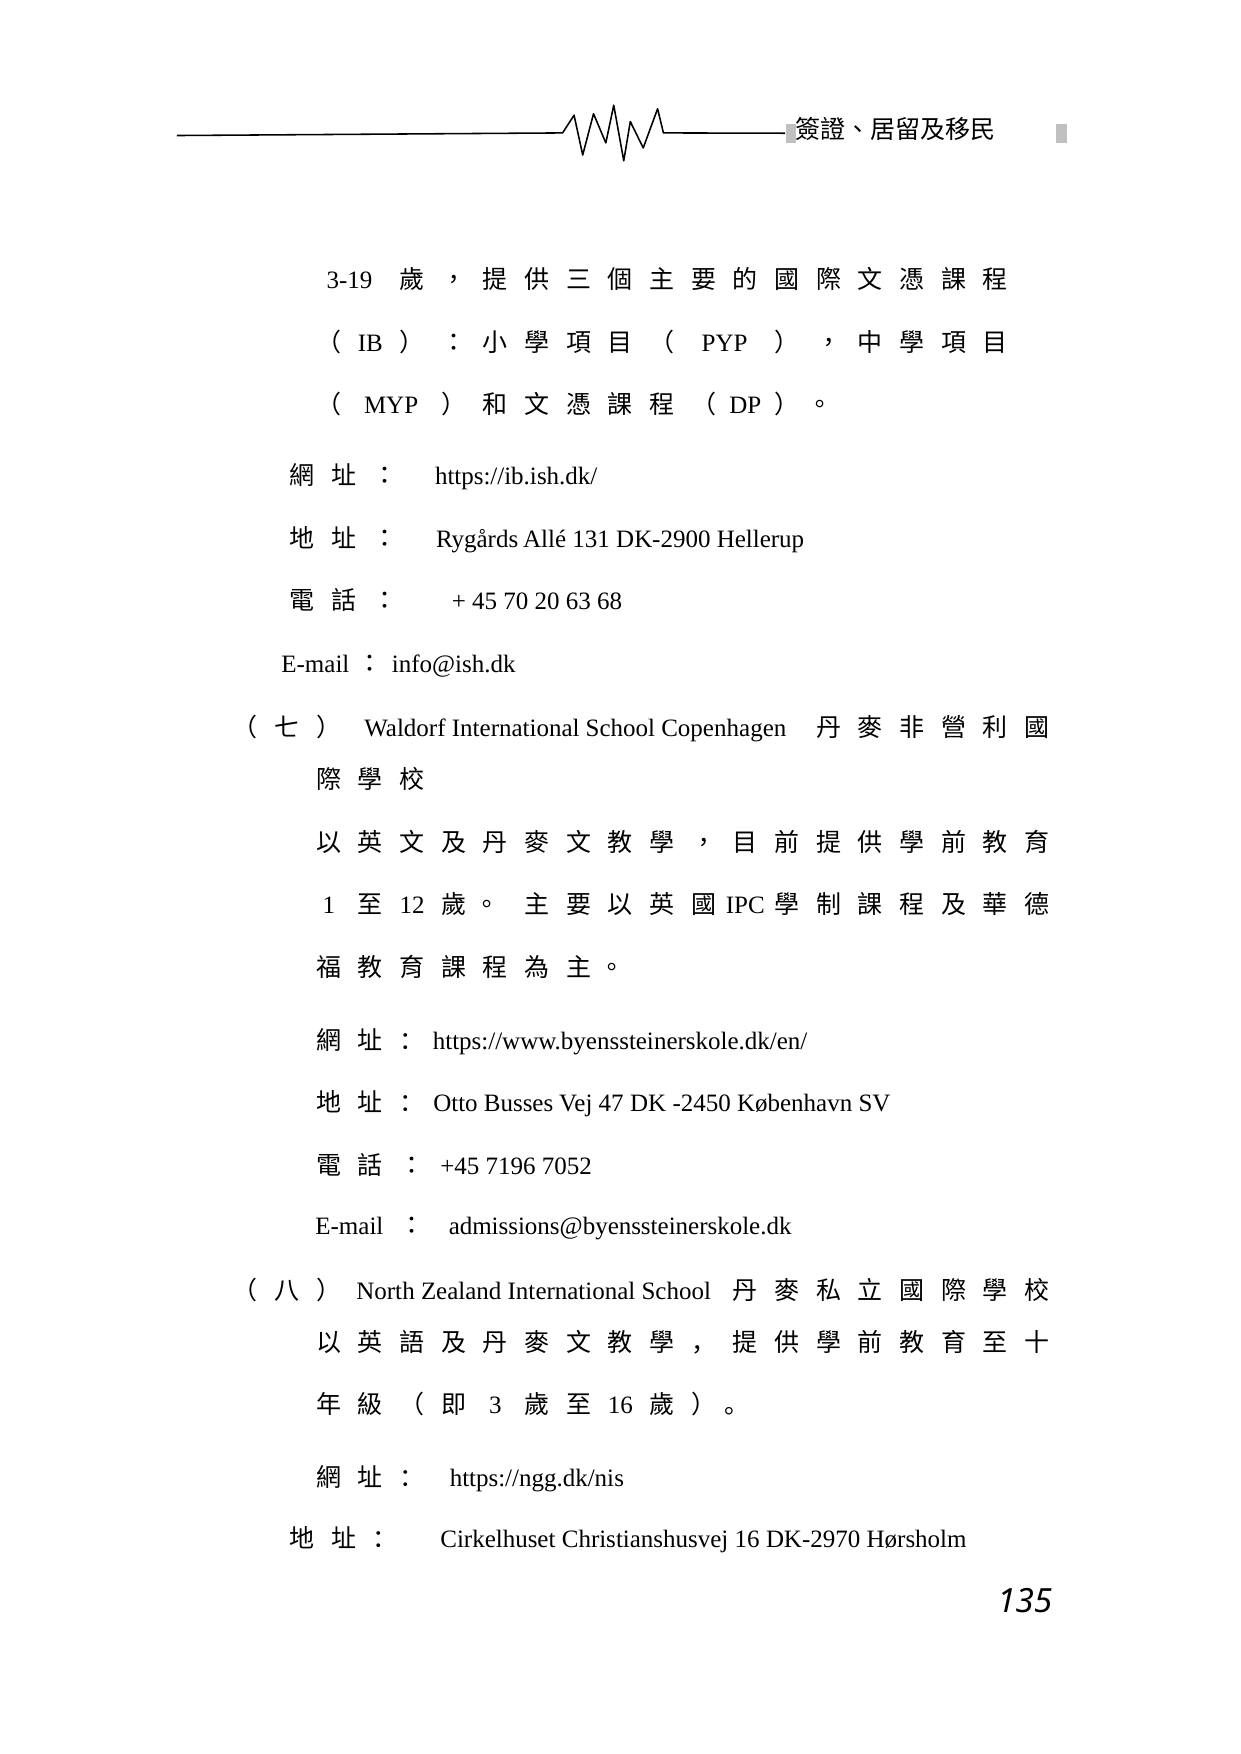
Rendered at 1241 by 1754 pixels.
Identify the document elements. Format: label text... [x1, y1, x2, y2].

text 地址：Otto Busses Vej 47 DK -2450 København SV [281, 1049, 1058, 1111]
text 網址：https://ngg.dk/nis [281, 1424, 1058, 1486]
text （八）North Zealand International School 丹麥私立國際學校 [207, 1236, 1058, 1299]
text 網址：https://ib.ish.dk/ [207, 424, 1058, 486]
text E-mail：info@ish.dk [207, 611, 1058, 674]
text 電話：+45 7196 7052 [281, 1111, 1058, 1174]
text 以英文及丹麥文教學，目前提供學前教育1至12歲。主要以英國IPC學制課程及華德福教育課程為主。 [281, 799, 1058, 986]
text 地址：Cirkelhuset Christianshusvej 16 DK-2970 Hørsholm [207, 1486, 1058, 1549]
text （七）Waldorf International School Copenhagen 丹麥非營利國際學校 [207, 674, 1058, 799]
text 3-19歲，提供三個主要的國際文憑課程（IB）：小學項目（PYP），中學項目（MYP）和文憑課程（DP）。 [207, 236, 1058, 424]
text E-mail：admissions@byenssteinerskole.dk [281, 1174, 1058, 1236]
text 以英語及丹麥文教學，提供學前教育至十年級（即3歲至16歲）。 [281, 1299, 1058, 1424]
text 地址：Rygårds Allé 131 DK-2900 Hellerup [207, 486, 1058, 549]
text 網址：https://www.byenssteinerskole.dk/en/ [281, 986, 1058, 1049]
text 電話：+ 45 70 20 63 68 [207, 549, 1058, 611]
